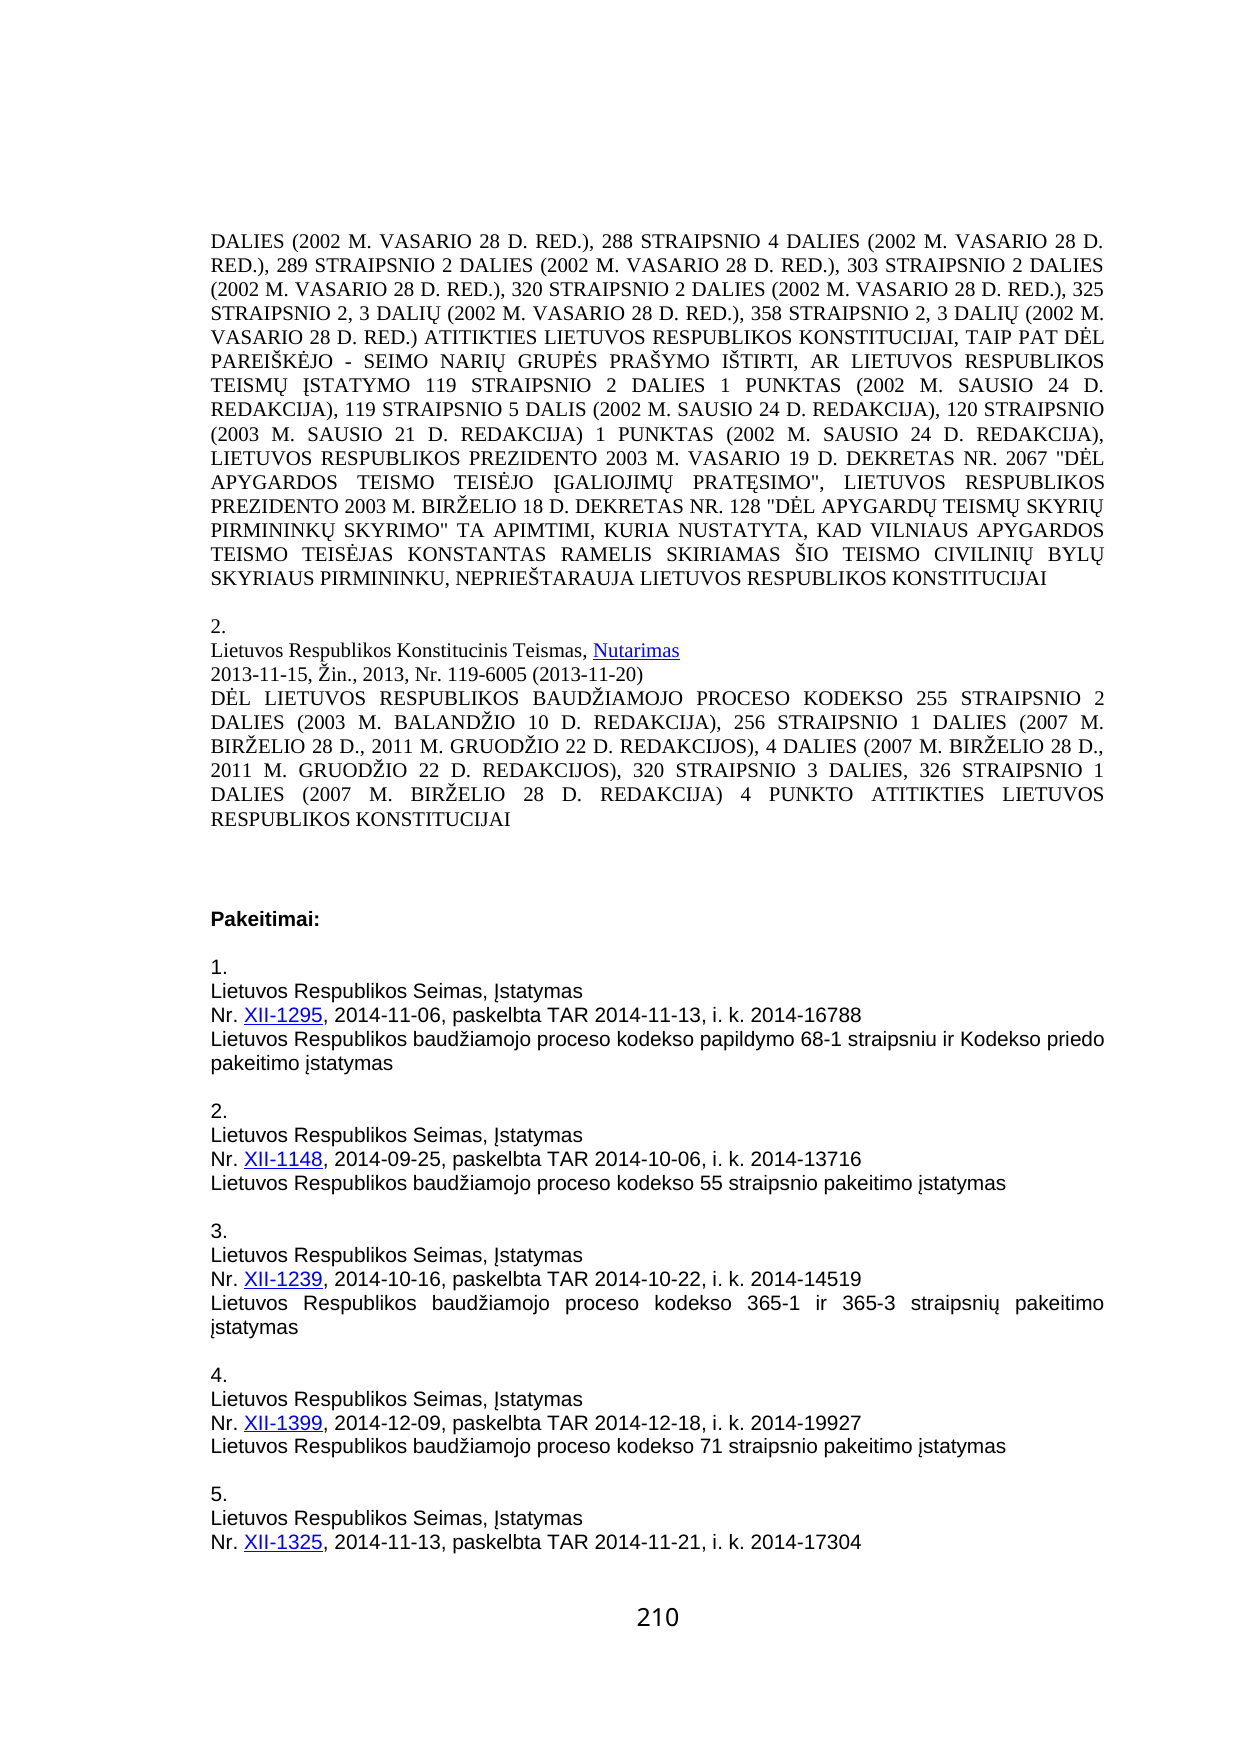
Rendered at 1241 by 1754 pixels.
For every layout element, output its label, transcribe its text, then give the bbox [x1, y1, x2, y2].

text Lietuvos Respublikos Seimas, Įstatymas [210, 1243, 1105, 1267]
text Nr. XII-1325, 2014-11-13, paskelbta TAR 2014-11-21, i. k. 2014-17304 [210, 1530, 1105, 1554]
text Lietuvos Respublikos Seimas, Įstatymas [210, 1123, 1105, 1147]
text Pakeitimai: [210, 907, 1105, 931]
text 3. [210, 1219, 1105, 1243]
text 4. [210, 1362, 1105, 1386]
text Lietuvos Respublikos baudžiamojo proceso kodekso 365-1 ir 365-3 straipsnių pakeitimo įstatymas [210, 1291, 1105, 1338]
text Lietuvos Respublikos baudžiamojo proceso kodekso 55 straipsnio pakeitimo įstatymas [210, 1171, 1105, 1195]
text Nr. XII-1239, 2014-10-16, paskelbta TAR 2014-10-22, i. k. 2014-14519 [210, 1267, 1105, 1291]
text 2. [210, 1099, 1105, 1123]
text Lietuvos Respublikos Seimas, Įstatymas [210, 979, 1105, 1003]
text DĖL LIETUVOS RESPUBLIKOS BAUDŽIAMOJO PROCESO KODEKSO 255 STRAIPSNIO 2 DALIES (2003 M. BALANDŽIO 10 D. REDAKCIJA), 256 STRAIPSNIO 1 DALIES (2007 M. BIRŽELIO 28 D., 2011 M. GRUODŽIO 22 D. REDAKCIJOS), 4 DALIES (2007 M. BIRŽELIO 28 D., 2011 M. GRUODŽIO 22 D. REDAKCIJOS), 320 STRAIPSNIO 3 DALIES, 326 STRAIPSNIO 1 DALIES (2007 M. BIRŽELIO 28 D. REDAKCIJA) 4 PUNKTO ATITIKTIES LIETUVOS RESPUBLIKOS KONSTITUCIJAI [210, 686, 1105, 831]
text Lietuvos Respublikos baudžiamojo proceso kodekso 71 straipsnio pakeitimo įstatymas [210, 1434, 1105, 1458]
text Nr. XII-1148, 2014-09-25, paskelbta TAR 2014-10-06, i. k. 2014-13716 [210, 1147, 1105, 1171]
text Lietuvos Respublikos baudžiamojo proceso kodekso papildymo 68-1 straipsniu ir Kodekso priedo pakeitimo įstatymas [210, 1027, 1105, 1075]
text 2. [210, 614, 1105, 638]
text Lietuvos Respublikos Seimas, Įstatymas [210, 1506, 1105, 1530]
text 5. [210, 1482, 1105, 1506]
text DALIES (2002 M. VASARIO 28 D. RED.), 288 STRAIPSNIO 4 DALIES (2002 M. VASARIO 28 D. RED.), 289 STRAIPSNIO 2 DALIES (2002 M. VASARIO 28 D. RED.), 303 STRAIPSNIO 2 DALIES (2002 M. VASARIO 28 D. RED.), 320 STRAIPSNIO 2 DALIES (2002 M. VASARIO 28 D. RED.), 325 STRAIPSNIO 2, 3 DALIŲ (2002 M. VASARIO 28 D. RED.), 358 STRAIPSNIO 2, 3 DALIŲ (2002 M. VASARIO 28 D. RED.) ATITIKTIES LIETUVOS RESPUBLIKOS KONSTITUCIJAI, TAIP PAT DĖL PAREIŠKĖJO - SEIMO NARIŲ GRUPĖS PRAŠYMO IŠTIRTI, AR LIETUVOS RESPUBLIKOS TEISMŲ ĮSTATYMO 119 STRAIPSNIO 2 DALIES 1 PUNKTAS (2002 M. SAUSIO 24 D. REDAKCIJA), 119 STRAIPSNIO 5 DALIS (2002 M. SAUSIO 24 D. REDAKCIJA), 120 STRAIPSNIO (2003 M. SAUSIO 21 D. REDAKCIJA) 1 PUNKTAS (2002 M. SAUSIO 24 D. REDAKCIJA), LIETUVOS RESPUBLIKOS PREZIDENTO 2003 M. VASARIO 19 D. DEKRETAS NR. 2067 "DĖL APYGARDOS TEISMO TEISĖJO ĮGALIOJIMŲ PRATĘSIMO", LIETUVOS RESPUBLIKOS PREZIDENTO 2003 M. BIRŽELIO 18 D. DEKRETAS NR. 128 "DĖL APYGARDŲ TEISMŲ SKYRIŲ PIRMININKŲ SKYRIMO" TA APIMTIMI, KURIA NUSTATYTA, KAD VILNIAUS APYGARDOS TEISMO TEISĖJAS KONSTANTAS RAMELIS SKIRIAMAS ŠIO TEISMO CIVILINIŲ BYLŲ SKYRIAUS PIRMININKU, NEPRIEŠTARAUJA LIETUVOS RESPUBLIKOS KONSTITUCIJAI [210, 229, 1105, 590]
text 2013-11-15, Žin., 2013, Nr. 119-6005 (2013-11-20) [210, 662, 1105, 686]
text Lietuvos Respublikos Seimas, Įstatymas [210, 1386, 1105, 1410]
text 1. [210, 955, 1105, 979]
text Lietuvos Respublikos Konstitucinis Teismas, Nutarimas [210, 638, 1105, 662]
text Nr. XII-1399, 2014-12-09, paskelbta TAR 2014-12-18, i. k. 2014-19927 [210, 1410, 1105, 1434]
text Nr. XII-1295, 2014-11-06, paskelbta TAR 2014-11-13, i. k. 2014-16788 [210, 1003, 1105, 1027]
